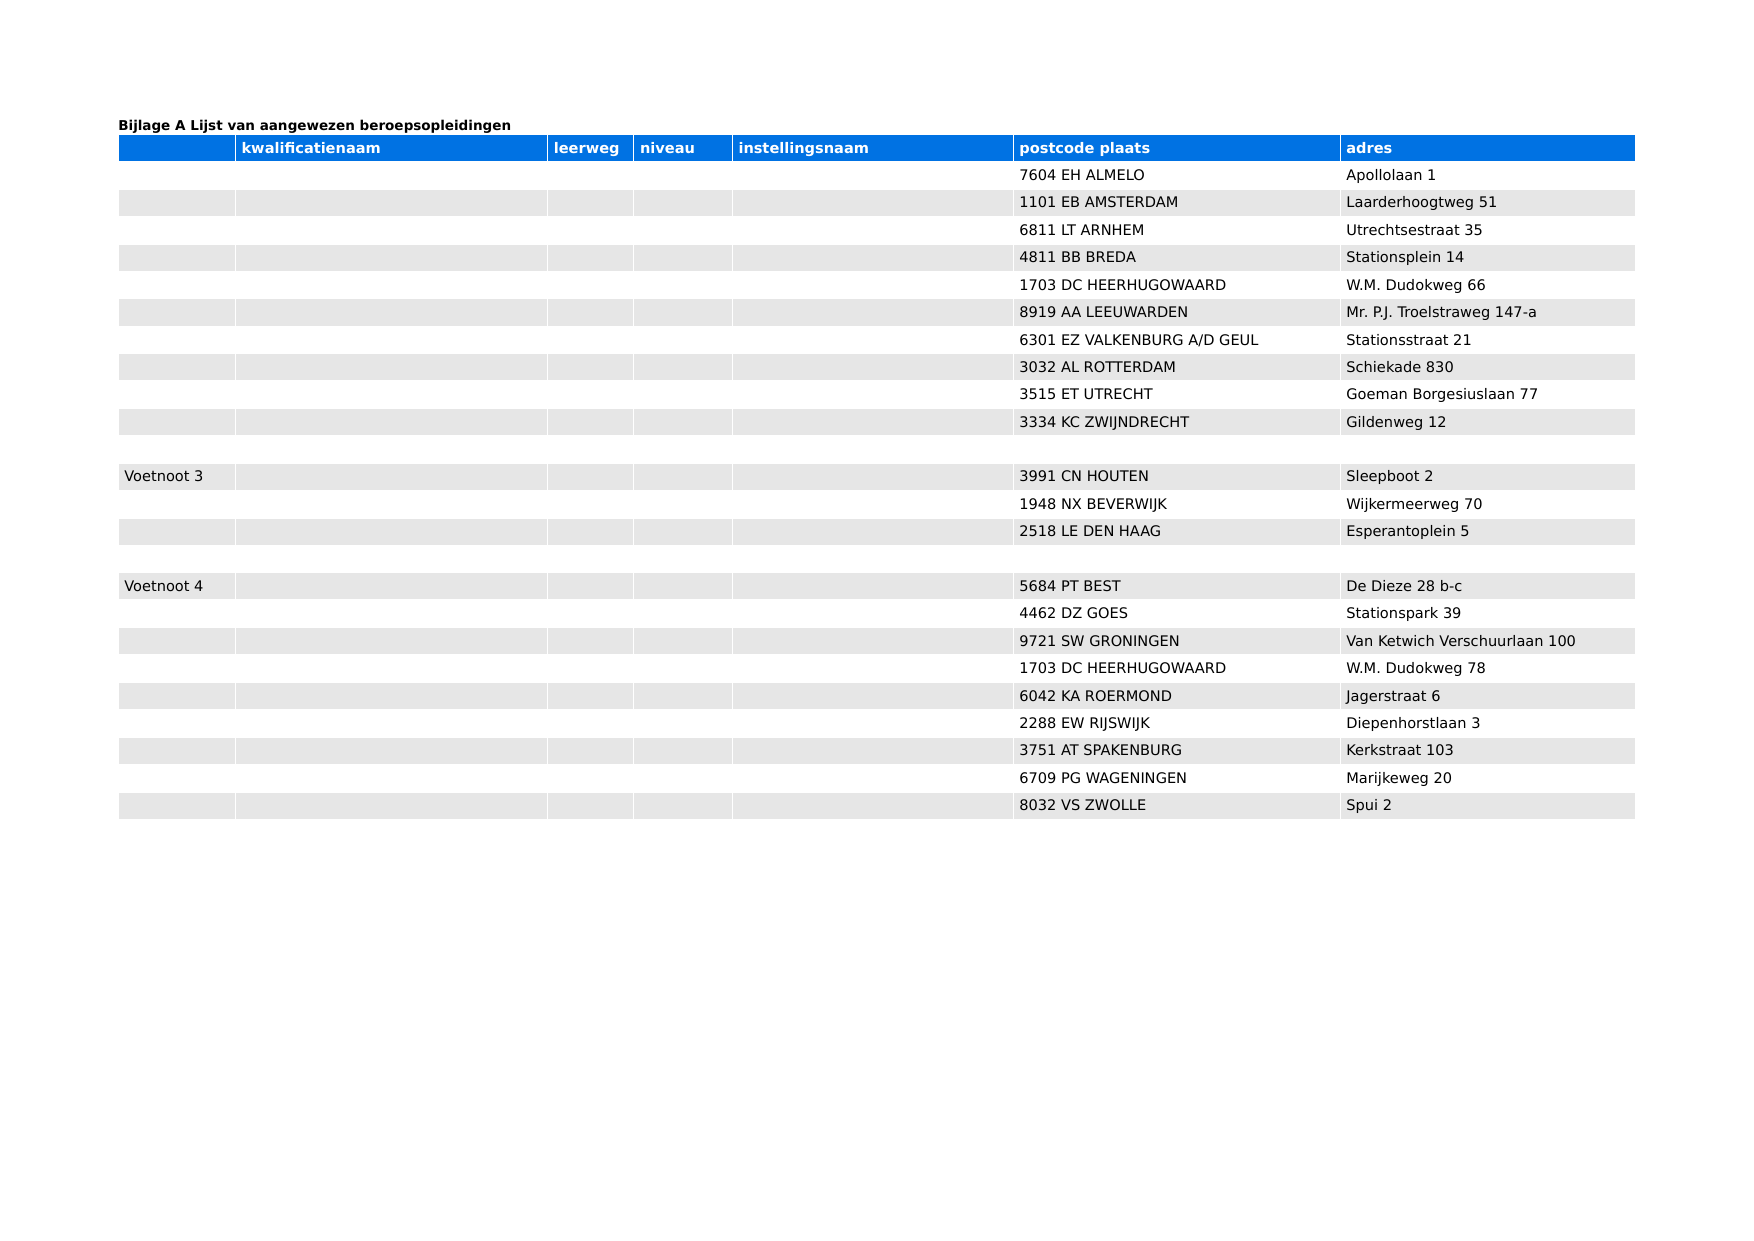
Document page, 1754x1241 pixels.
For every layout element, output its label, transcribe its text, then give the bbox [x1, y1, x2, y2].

table_cell [119, 135, 235, 161]
table_cell 1703 DC HEERHUGOWAARD [1014, 655, 1340, 682]
table_cell [119, 162, 235, 189]
table_cell [236, 381, 547, 408]
table_cell 9721 SW GRONINGEN [1014, 628, 1340, 654]
table_cell [236, 272, 547, 298]
table_cell [548, 655, 633, 682]
table_cell [634, 217, 732, 243]
table_cell [548, 464, 633, 490]
table_cell Spui 2 [1341, 793, 1635, 819]
table_cell [548, 546, 633, 572]
table_cell [733, 272, 1013, 298]
table_cell Utrechtsestraat 35 [1341, 217, 1635, 243]
table_cell [236, 655, 547, 682]
table_cell [119, 409, 235, 435]
table_cell [634, 436, 732, 463]
table_cell [634, 245, 732, 271]
table_cell [236, 409, 547, 435]
table_cell [733, 381, 1013, 408]
table_cell [634, 519, 732, 545]
table_cell 1101 EB AMSTERDAM [1014, 190, 1340, 216]
table_cell [733, 491, 1013, 517]
table_cell [634, 381, 732, 408]
table_cell [733, 217, 1013, 243]
table_cell [119, 217, 235, 243]
table_cell [236, 217, 547, 243]
table_cell [119, 738, 235, 764]
table_cell [634, 491, 732, 517]
table_cell [236, 710, 547, 737]
table_cell Esperantoplein 5 [1341, 519, 1635, 545]
table_cell [548, 272, 633, 298]
table_cell [236, 190, 547, 216]
table_cell [733, 710, 1013, 737]
table_cell [1341, 546, 1635, 572]
table_cell [236, 162, 547, 189]
table_cell [548, 436, 633, 463]
table_cell Jagerstraat 6 [1341, 683, 1635, 709]
table_cell [1341, 436, 1635, 463]
table_cell [548, 299, 633, 326]
table_cell [733, 519, 1013, 545]
table_cell Goeman Borgesiuslaan 77 [1341, 381, 1635, 408]
table_cell [634, 546, 732, 572]
table_cell 5684 PT BEST [1014, 573, 1340, 599]
table_cell [119, 683, 235, 709]
table_cell [634, 272, 732, 298]
table_cell [548, 519, 633, 545]
table_cell Stationsplein 14 [1341, 245, 1635, 271]
table_cell [548, 601, 633, 627]
table_cell [119, 327, 235, 353]
table_cell [733, 765, 1013, 791]
table_cell W.M. Dudokweg 66 [1341, 272, 1635, 298]
table_cell [548, 190, 633, 216]
table_cell [119, 491, 235, 517]
table_cell [548, 683, 633, 709]
table_cell [634, 190, 732, 216]
table_cell 3751 AT SPAKENBURG [1014, 738, 1340, 764]
table_cell 2518 LE DEN HAAG [1014, 519, 1340, 545]
table_cell [634, 683, 732, 709]
table_cell [236, 683, 547, 709]
table_cell [548, 245, 633, 271]
table_cell [733, 601, 1013, 627]
table_cell [236, 765, 547, 791]
table_cell [236, 573, 547, 599]
table_cell [119, 628, 235, 654]
table_cell [634, 464, 732, 490]
table_cell [733, 573, 1013, 599]
table_cell Kerkstraat 103 [1341, 738, 1635, 764]
table_cell [733, 546, 1013, 572]
table_cell 6709 PG WAGENINGEN [1014, 765, 1340, 791]
table_cell [119, 436, 235, 463]
table_cell adres [1341, 135, 1635, 161]
table_cell [733, 409, 1013, 435]
table_cell [119, 381, 235, 408]
table_cell [236, 738, 547, 764]
table_cell [634, 601, 732, 627]
table_cell [634, 628, 732, 654]
table_cell 6811 LT ARNHEM [1014, 217, 1340, 243]
table_cell 7604 EH ALMELO [1014, 162, 1340, 189]
table_cell Wijkermeerweg 70 [1341, 491, 1635, 517]
table_cell [733, 245, 1013, 271]
table_cell [733, 464, 1013, 490]
table_cell [634, 327, 732, 353]
table_cell postcode plaats [1014, 135, 1340, 161]
table_cell [236, 464, 547, 490]
table_cell [119, 354, 235, 380]
table_cell [733, 190, 1013, 216]
table_cell [548, 765, 633, 791]
table_cell Gildenweg 12 [1341, 409, 1635, 435]
table_cell [548, 162, 633, 189]
table_cell Stationspark 39 [1341, 601, 1635, 627]
table_cell [733, 655, 1013, 682]
table_cell [634, 738, 732, 764]
table_cell [119, 655, 235, 682]
table_cell [733, 436, 1013, 463]
table_cell [634, 793, 732, 819]
table_cell [236, 628, 547, 654]
table_cell [119, 546, 235, 572]
table_cell 4462 DZ GOES [1014, 601, 1340, 627]
table_cell [733, 793, 1013, 819]
table_cell [236, 546, 547, 572]
table_cell [733, 162, 1013, 189]
table_cell 6301 EZ VALKENBURG A/D GEUL [1014, 327, 1340, 353]
table_cell [236, 793, 547, 819]
table_cell [119, 299, 235, 326]
table_cell [634, 299, 732, 326]
table_cell [733, 299, 1013, 326]
table_cell 8919 AA LEEUWARDEN [1014, 299, 1340, 326]
table_cell [548, 491, 633, 517]
table_cell Schiekade 830 [1341, 354, 1635, 380]
table_cell [236, 299, 547, 326]
table_cell [236, 601, 547, 627]
table_cell [733, 738, 1013, 764]
table_cell [548, 793, 633, 819]
table_cell [548, 710, 633, 737]
table_cell Stationsstraat 21 [1341, 327, 1635, 353]
table_cell [634, 354, 732, 380]
table_cell [119, 519, 235, 545]
table_cell 2288 EW RIJSWIJK [1014, 710, 1340, 737]
table_cell leerweg [548, 135, 633, 161]
table_cell Voetnoot 4 [119, 573, 235, 599]
table_cell niveau [634, 135, 732, 161]
table_cell Mr. P.J. Troelstraweg 147-a [1341, 299, 1635, 326]
table_cell [634, 573, 732, 599]
table_cell [733, 683, 1013, 709]
table_cell [548, 628, 633, 654]
table_cell [119, 793, 235, 819]
table_cell [119, 272, 235, 298]
table_cell [634, 162, 732, 189]
table_cell [548, 327, 633, 353]
table_cell Apollolaan 1 [1341, 162, 1635, 189]
table_cell 8032 VS ZWOLLE [1014, 793, 1340, 819]
table_cell [548, 381, 633, 408]
table_cell Van Ketwich Verschuurlaan 100 [1341, 628, 1635, 654]
table_cell Laarderhoogtweg 51 [1341, 190, 1635, 216]
table_cell [236, 436, 547, 463]
table_cell 3515 ET UTRECHT [1014, 381, 1340, 408]
table_cell [1014, 546, 1340, 572]
table_cell [634, 409, 732, 435]
table_cell Voetnoot 3 [119, 464, 235, 490]
table_cell [119, 245, 235, 271]
table_cell [733, 354, 1013, 380]
table_cell Marijkeweg 20 [1341, 765, 1635, 791]
table_cell [236, 245, 547, 271]
table_cell 1948 NX BEVERWIJK [1014, 491, 1340, 517]
table_cell 6042 KA ROERMOND [1014, 683, 1340, 709]
table_cell [733, 327, 1013, 353]
table_cell kwalificatienaam [236, 135, 547, 161]
table_cell 4811 BB BREDA [1014, 245, 1340, 271]
table_cell De Dieze 28 b-c [1341, 573, 1635, 599]
table_cell 3334 KC ZWIJNDRECHT [1014, 409, 1340, 435]
table_cell [119, 601, 235, 627]
table_cell [236, 519, 547, 545]
table_cell [548, 217, 633, 243]
table_header Bijlage A Lijst van aangewezen beroepsopleidingen [118, 118, 1636, 134]
table_cell [634, 655, 732, 682]
table_cell [119, 190, 235, 216]
table_cell [1014, 436, 1340, 463]
table_cell 3032 AL ROTTERDAM [1014, 354, 1340, 380]
table_cell 1703 DC HEERHUGOWAARD [1014, 272, 1340, 298]
table_cell [733, 628, 1013, 654]
table_cell instellingsnaam [733, 135, 1013, 161]
table_cell [548, 354, 633, 380]
table_cell [548, 409, 633, 435]
table_cell [119, 710, 235, 737]
table_cell [548, 738, 633, 764]
table_cell [236, 327, 547, 353]
table_cell W.M. Dudokweg 78 [1341, 655, 1635, 682]
table_cell Sleepboot 2 [1341, 464, 1635, 490]
table_cell [236, 354, 547, 380]
table_cell 3991 CN HOUTEN [1014, 464, 1340, 490]
table_cell [548, 573, 633, 599]
table_cell [119, 765, 235, 791]
table_cell [634, 765, 732, 791]
table_cell Diepenhorstlaan 3 [1341, 710, 1635, 737]
table_cell [634, 710, 732, 737]
table_cell [236, 491, 547, 517]
